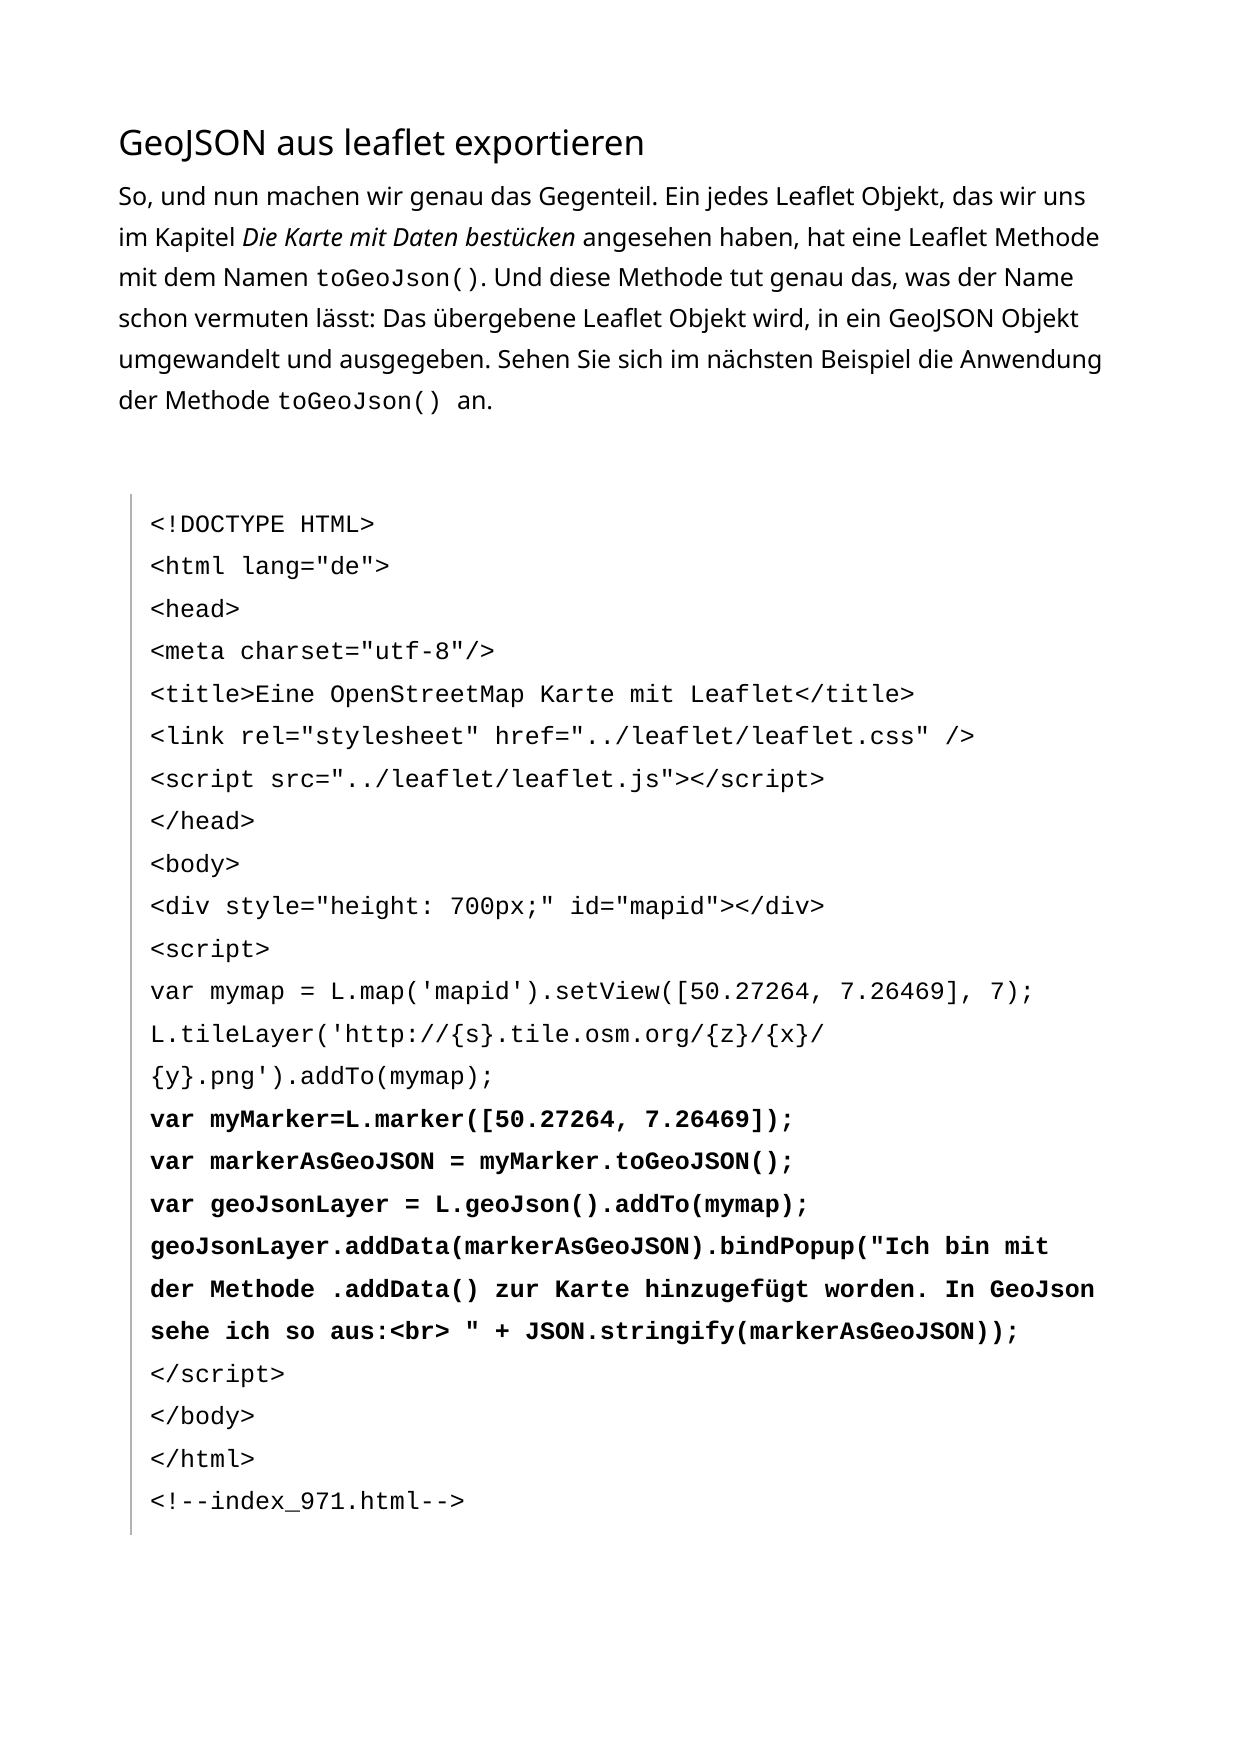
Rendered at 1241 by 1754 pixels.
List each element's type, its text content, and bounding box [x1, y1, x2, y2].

subtitle GeoJSON aus leaflet exportieren [118, 118, 1122, 166]
text <div style="height: 700px;" id="mapid"></div> [132, 876, 1122, 919]
text <title>Eine OpenStreetMap Karte mit Leaflet</title> [132, 664, 1122, 706]
text So, und nun machen wir genau das Gegenteil. Ein jedes Leaflet Objekt, das wir uns im Kapitel Die Karte mit Daten bestücken angesehen haben, hat eine Leaflet Methode mit dem Namen toGeoJson(). Und diese Methode tut genau das, was der Name schon vermuten lässt: Das übergebene Leaflet Objekt wird, in ein GeoJSON Objekt umgewandelt und ausgegeben. Sehen Sie sich im nächsten Beispiel die Anwendung der Methode toGeoJson() an. [118, 178, 1122, 417]
text var mymap = L.map('mapid').setView([50.27264, 7.26469], 7); [132, 961, 1122, 1004]
text </body> [132, 1386, 1122, 1429]
text <meta charset="utf-8"/> [132, 621, 1122, 664]
text L.tileLayer('http://{s}.tile.osm.org/{z}/{x}/{y}.png').addTo(mymap); [132, 1004, 1122, 1089]
text var geoJsonLayer = L.geoJson().addTo(mymap); [132, 1174, 1122, 1216]
text </html> [132, 1429, 1122, 1471]
text <body> [132, 834, 1122, 876]
text </script> [132, 1344, 1122, 1386]
text var myMarker=L.marker([50.27264, 7.26469]); [132, 1089, 1122, 1131]
text var markerAsGeoJSON = myMarker.toGeoJSON(); [132, 1131, 1122, 1174]
text <script> [132, 919, 1122, 961]
text </head> [132, 791, 1122, 834]
text <!--index_971.html--> [132, 1471, 1122, 1535]
text <link rel="stylesheet" href="../leaflet/leaflet.css" /> [132, 706, 1122, 749]
text <head> [132, 579, 1122, 621]
text <script src="../leaflet/leaflet.js"></script> [132, 749, 1122, 791]
text <!DOCTYPE HTML> [132, 494, 1122, 536]
text geoJsonLayer.addData(markerAsGeoJSON).bindPopup("Ich bin mit der Methode .addData() zur Karte hinzugefügt worden. In GeoJson sehe ich so aus:<br> " + JSON.stringify(markerAsGeoJSON)); [132, 1216, 1122, 1344]
text <html lang="de"> [132, 536, 1122, 579]
